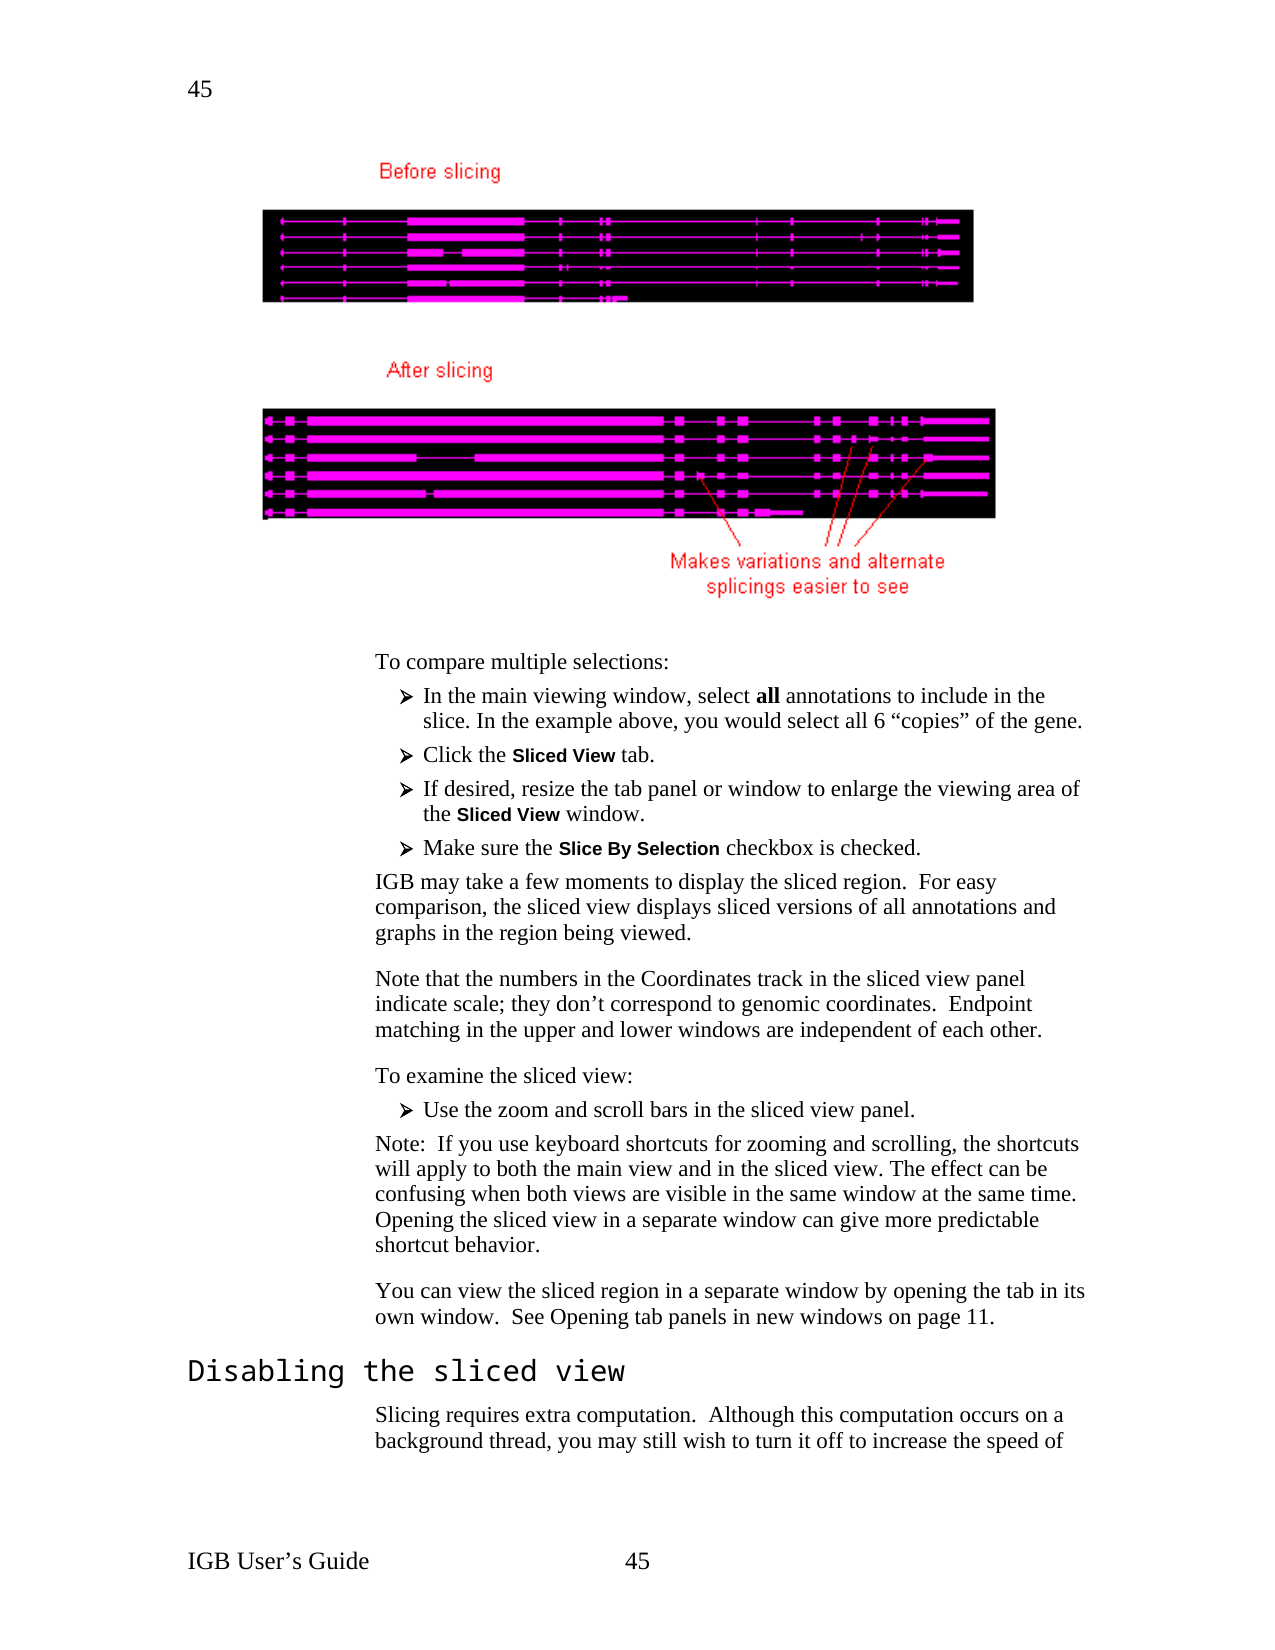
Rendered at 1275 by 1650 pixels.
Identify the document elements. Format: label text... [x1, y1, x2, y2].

list In the main viewing window, select all annotations to include in the slice. In the example above, you would select all 6 “copies” of the gene. [399, 683, 1087, 734]
picture [262, 150, 1013, 603]
list Use the zoom and scroll bars in the sliced view panel. [399, 1097, 1087, 1122]
list If desired, resize the tab panel or window to enlarge the viewing area of the Sliced View window. [399, 776, 1087, 827]
text To examine the sliced view: [375, 1063, 1087, 1088]
subtitle Disabling the sliced view [187, 1350, 1087, 1390]
list Click the Sliced View tab. [399, 742, 1087, 768]
text You can view the sliced region in a separate window by opening the tab in its own window. See Opening tab panels in new windows on page 11. [375, 1278, 1087, 1329]
list Make sure the Slice By Selection checkbox is checked. [399, 835, 1087, 861]
text Note that the numbers in the Coordinates track in the sliced view panel indicate scale; they don’t correspond to genomic coordinates. Endpoint matching in the upper and lower windows are independent of each other. [375, 966, 1087, 1042]
text Slicing requires extra computation. Although this computation occurs on a background thread, you may still wish to turn it off to increase the speed of [375, 1402, 1087, 1453]
text IGB may take a few moments to display the sliced region. For easy comparison, the sliced view displays sliced versions of all annotations and graphs in the region being viewed. [375, 869, 1087, 945]
text Note: If you use keyboard shortcuts for zooming and scrolling, the shortcuts will apply to both the main view and in the sliced view. The effect can be confusing when both views are visible in the same window at the same time. Opening the sliced view in a separate window can give more predictable shortcut behavior. [375, 1131, 1087, 1258]
text To compare multiple selections: [375, 649, 1087, 675]
